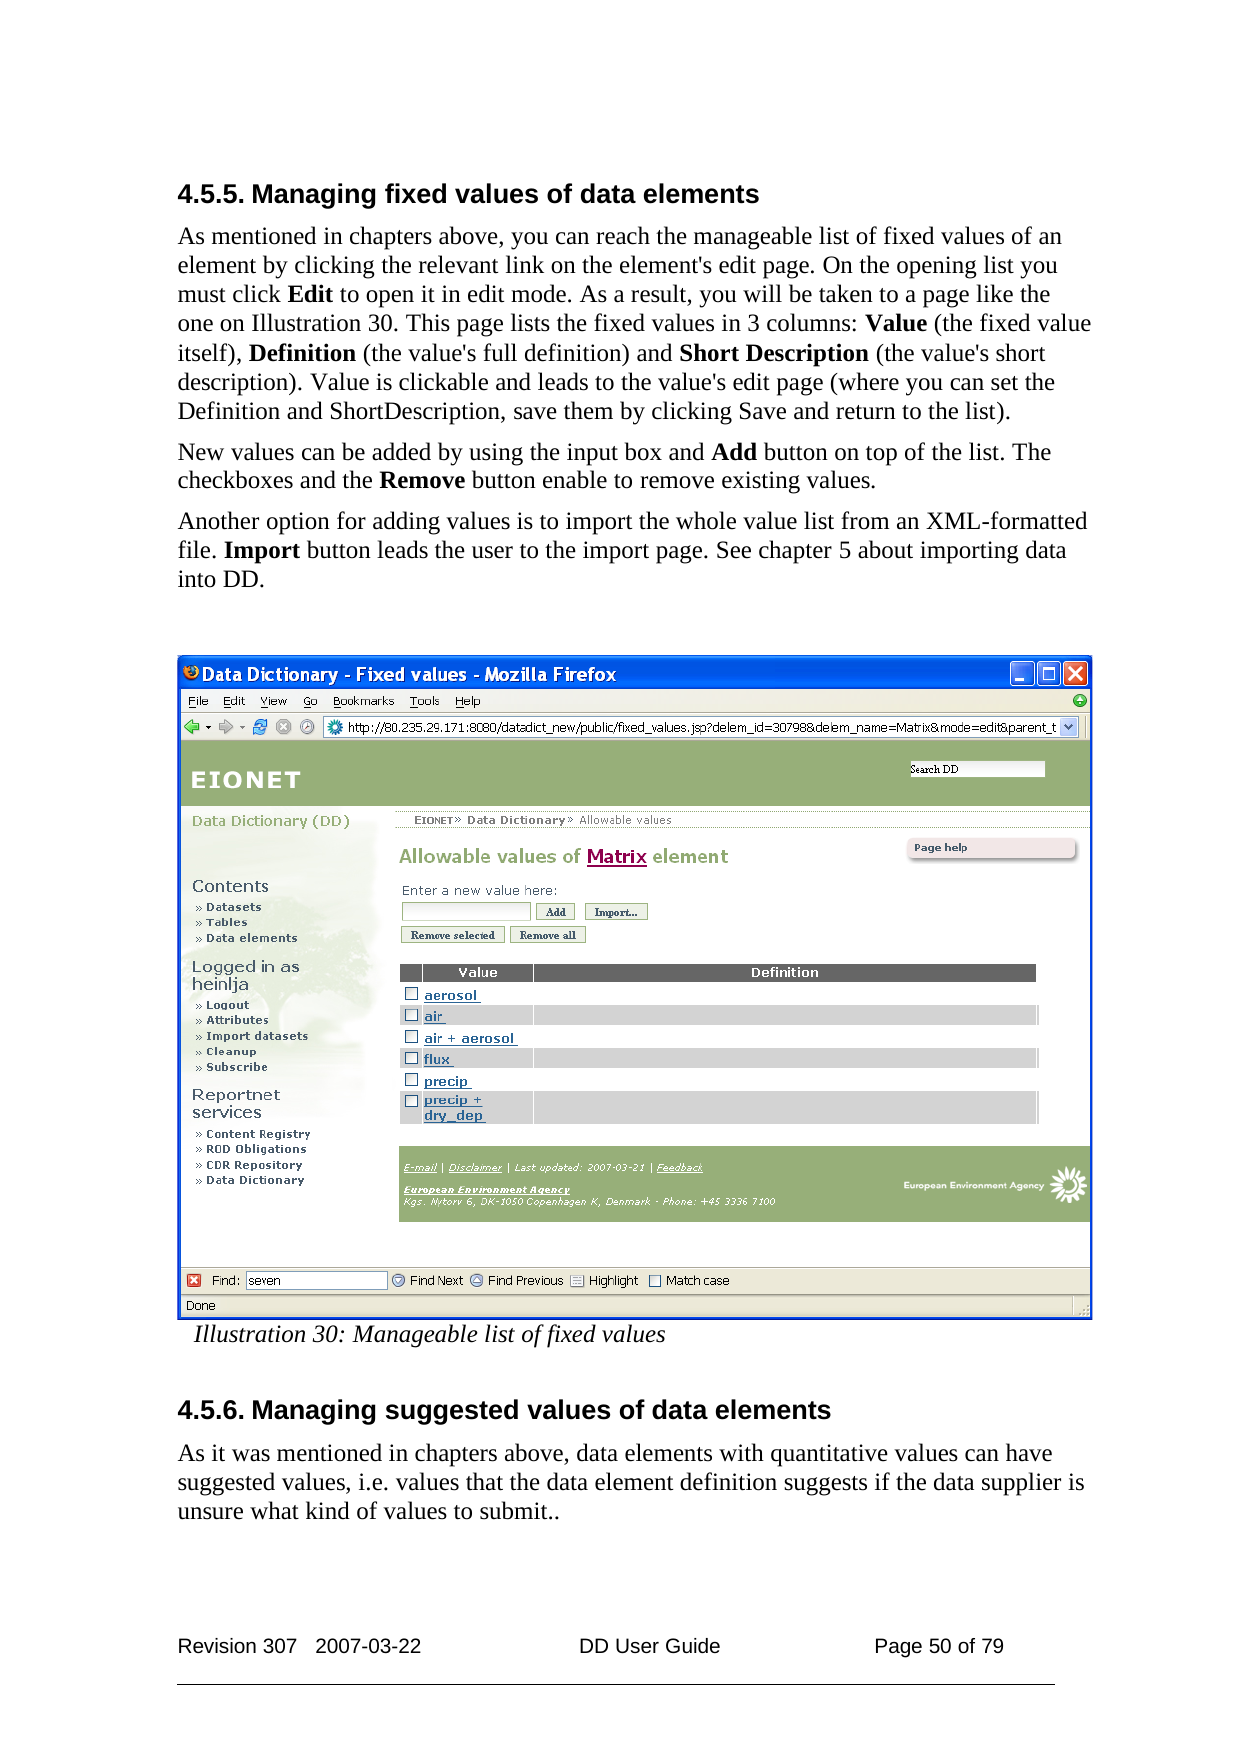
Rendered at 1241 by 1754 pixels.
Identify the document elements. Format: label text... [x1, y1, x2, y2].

text New values can be added by using the input box and Add button on top of the list. The checkboxes and the Remove button enable to remove existing values. [177, 436, 1092, 494]
text As mentioned in chapters above, you can reach the manageable list of fixed values of an element by clicking the relevant link on the element's edit page. On the opening list you must click Edit to open it in edit mode. As a result, you will be taken to a page like the one on Illustration 30. This page lists the fixed values in 3 columns: Value (the fixed value itself), Definition (the value's full definition) and Short Description (the value's short description). Value is clickable and leads to the value's edit page (where you can set the Definition and ShortDescription, save them by clicking Save and return to the list). [177, 221, 1092, 424]
text Another option for adding values is to import the whole value list from an XML-formatted file. Import button leads the user to the import page. See chapter 5 about importing data into DD. [177, 506, 1092, 593]
subtitle Managing suggested values of data elements [177, 1394, 1092, 1425]
text As it was mentioned in chapters above, data elements with quantitative values can have suggested values, i.e. values that the data element definition suggests if the data supplier is unsure what kind of values to submit.. [177, 1438, 1092, 1525]
subtitle Managing fixed values of data elements [177, 178, 1092, 209]
text Illustration 30: Manageable list of fixed values [194, 1320, 1076, 1348]
picture [177, 655, 1093, 1320]
